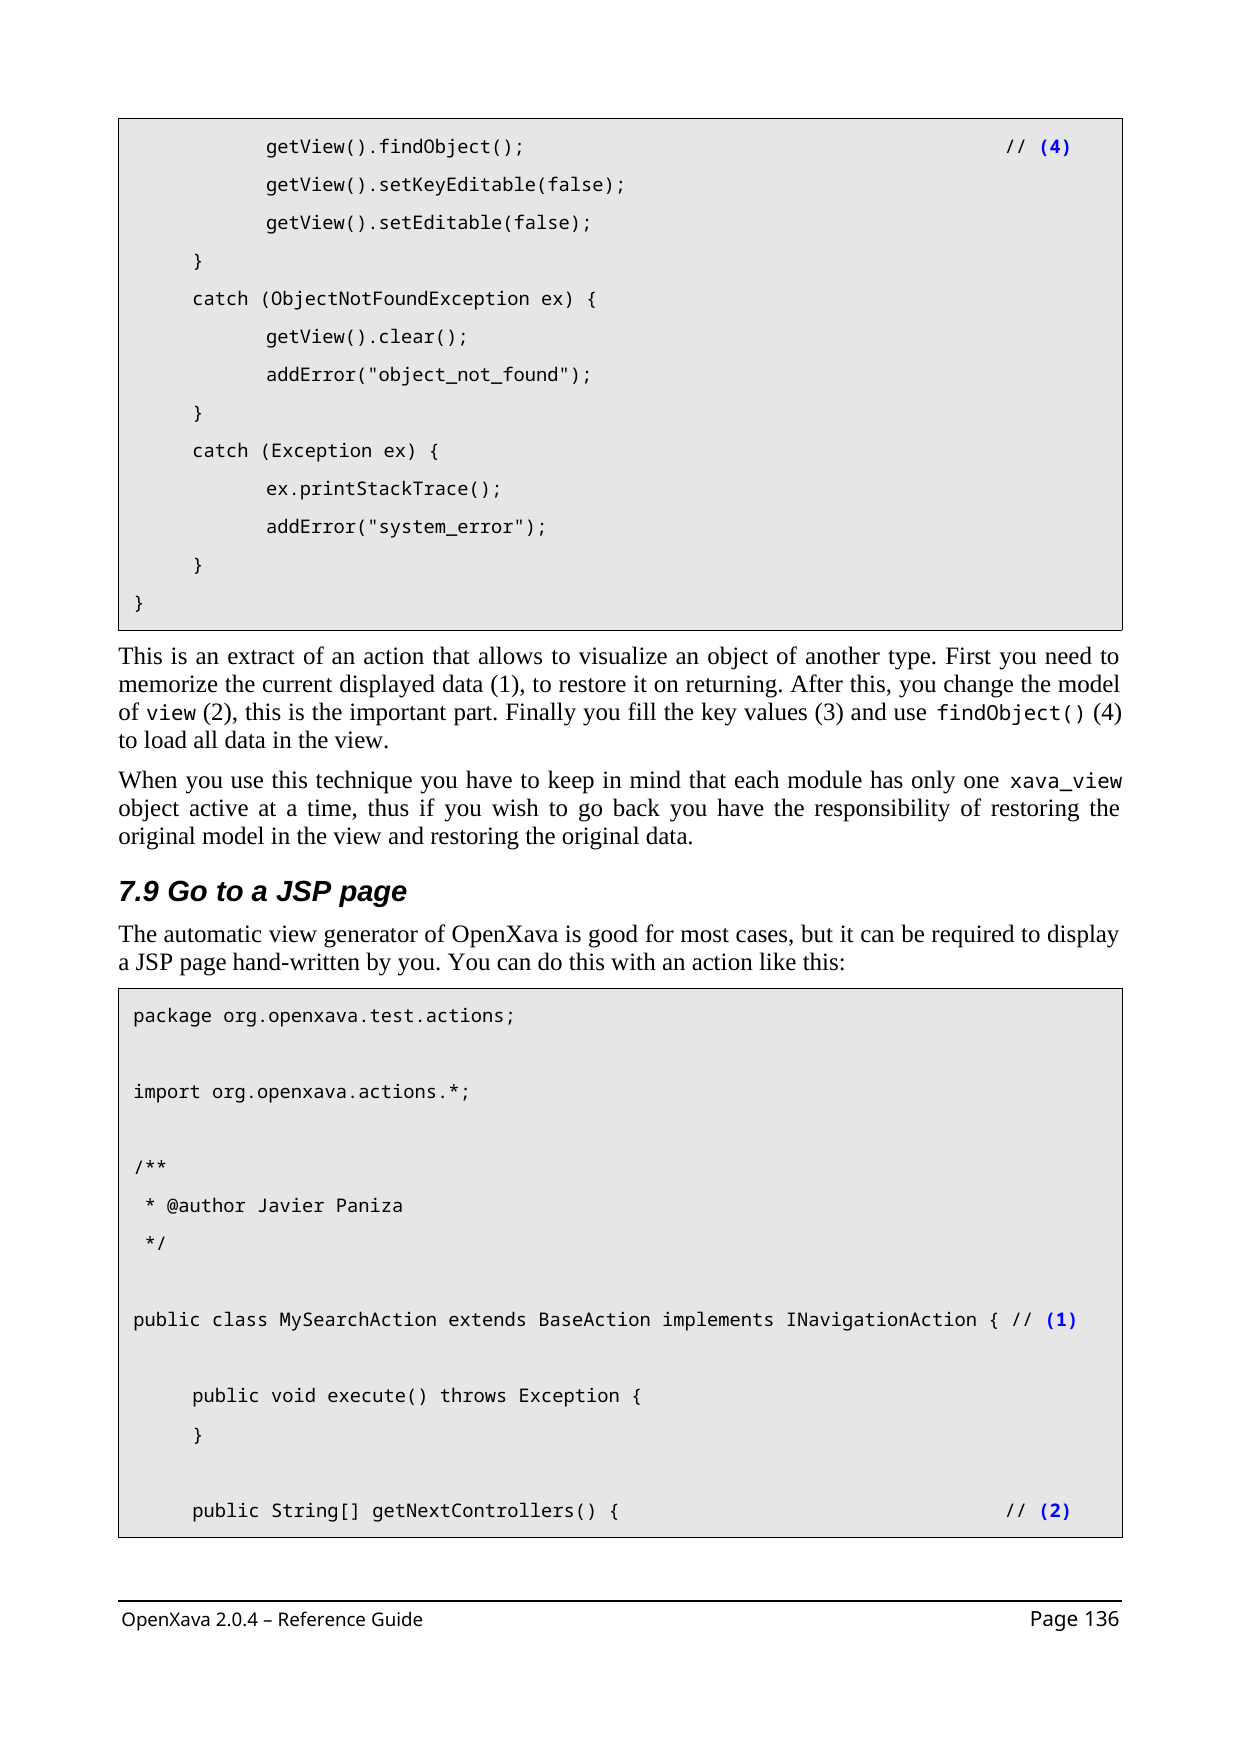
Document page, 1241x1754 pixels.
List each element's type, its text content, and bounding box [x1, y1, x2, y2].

text catch (ObjectNotFoundException ex) { [119, 270, 1122, 308]
text addError("system_error"); [119, 498, 1122, 536]
text This is an extract of an action that allows to visualize an object of another type. First you need to memorize the current displayed data (1), to restore it on returning. After this, you change the model of view (2), this is the important part. Finally you fill the key values (3) and use findObject() (4) to load all data in the view. [118, 642, 1122, 753]
text } [119, 384, 1122, 422]
text getView().setEditable(false); [119, 194, 1122, 232]
text } [119, 574, 1122, 630]
text getView().clear(); [119, 308, 1122, 346]
text When you use this technique you have to keep in mind that each module has only one xava_view object active at a time, thus if you wish to go back you have the responsibility of restoring the original model in the view and restoring the original data. [118, 766, 1122, 850]
text addError("object_not_found"); [119, 346, 1122, 384]
text import org.openxava.actions.*; [119, 1064, 1122, 1102]
text getView().setKeyEditable(false); [119, 156, 1122, 194]
text public String[] getNextControllers() { // (2) [119, 1482, 1122, 1537]
text * @author Javier Paniza [119, 1178, 1122, 1216]
text } [119, 1406, 1122, 1444]
text public class MySearchAction extends BaseAction implements INavigationAction { // (1) [119, 1292, 1122, 1330]
text /** [119, 1140, 1122, 1178]
text } [119, 536, 1122, 574]
text catch (Exception ex) { [119, 422, 1122, 460]
text ex.printStackTrace(); [119, 460, 1122, 498]
text */ [119, 1216, 1122, 1254]
text public void execute() throws Exception { [119, 1368, 1122, 1406]
text getView().findObject(); // (4) [119, 119, 1122, 156]
subtitle Go to a JSP page [118, 875, 1122, 907]
text The automatic view generator of OpenXava is good for most cases, but it can be required to display a JSP page hand-written by you. You can do this with an action like this: [118, 920, 1122, 975]
text package org.openxava.test.actions; [119, 989, 1122, 1026]
text } [119, 232, 1122, 270]
